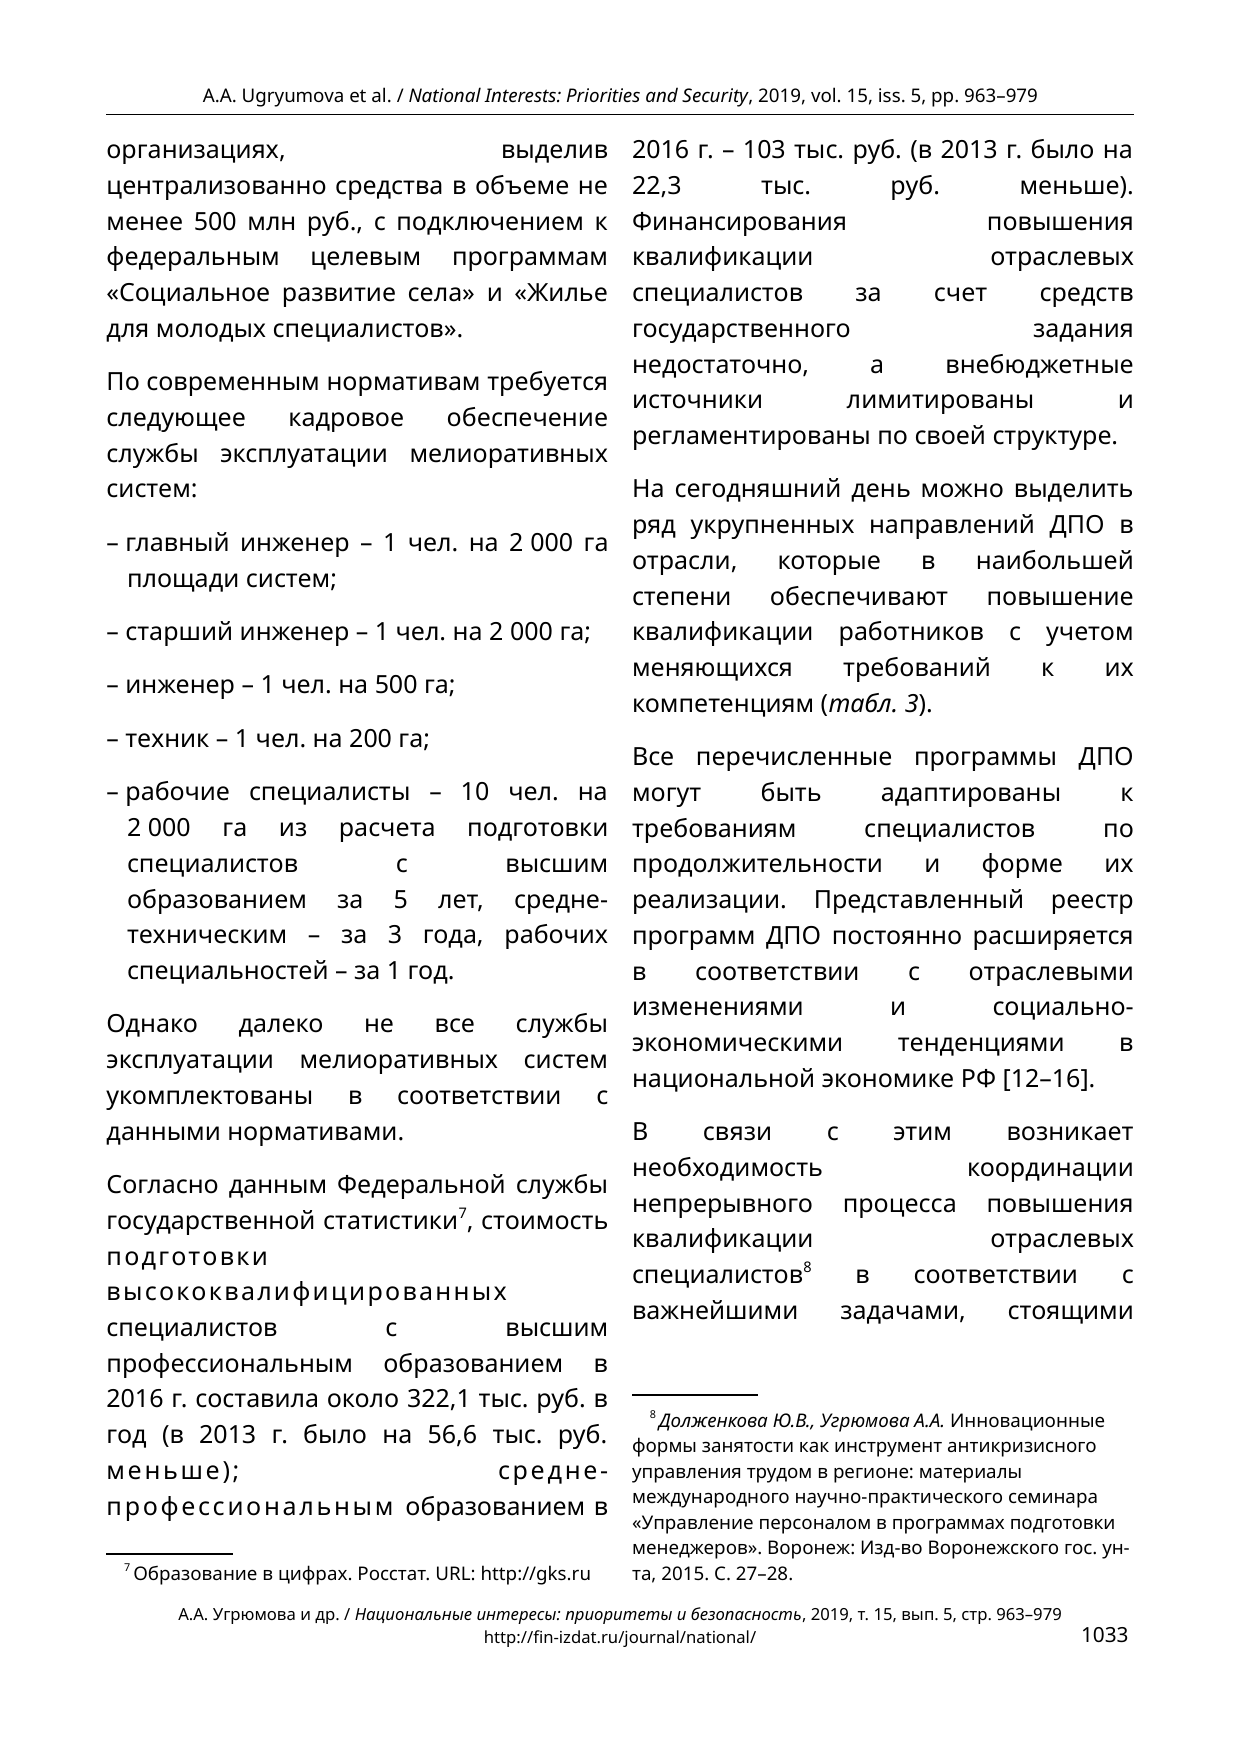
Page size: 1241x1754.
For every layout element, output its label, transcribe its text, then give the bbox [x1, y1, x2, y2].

text Однако далеко не все службы эксплуатации мелиоративных систем укомплектованы в соответствии с данными нормативами. [106, 1006, 608, 1147]
list старший инженер – 1 чел. на 2 000 га; [106, 614, 608, 648]
text По современным нормативам требуется следующее кадровое обеспечение службы эксплуатации мелиоративных систем: [106, 364, 608, 505]
text Образование в цифрах. Росстат. URL: http://gks.ru [106, 1560, 608, 1586]
text В связи с этим возникает необходимость координации непрерывного процесса повышения квалификации отраслевых специалистов в соответствии с важнейшими задачами, стоящими [632, 1114, 1134, 1327]
text Все перечисленные программы ДПО могут быть адаптированы к требованиям специалистов по продолжительности и форме их реализации. Представленный реестр программ ДПО постоянно расширяется в соответствии с отраслевыми изменениями и социально-экономическими тенденциями в национальной экономике РФ [12–16]. [632, 739, 1134, 1094]
list рабочие специалисты – 10 чел. на 2 000 га из расчета подготовки специалистов с высшим образованием за 5 лет, средне-техническим – за 3 года, рабочих специальностей – за 1 год. [106, 774, 608, 987]
text Согласно данным Федеральной службы государственной статистики, стоимость подготовки высококвалифицированных специалистов с высшим профессиональным образованием в 2016 г. составила около 322,1 тыс. руб. в год (в 2013 г. было на 56,6 тыс. руб. меньше); средне-профессиональным образованием в [106, 1167, 608, 1522]
text организациях, выделив централизованно средства в объеме не менее 500 млн руб., с подключением к федеральным целевым программам «Социальное развитие села» и «Жилье для молодых специалистов». [106, 132, 608, 344]
text Долженкова Ю.В., Угрюмова А.А. Инновационные формы занятости как инструмент антикризисного управления трудом в регионе: материалы международного научно-практического семинара «Управление персоналом в программах подготовки менеджеров». Воронеж: Изд-во Воронежского гос. ун-та, 2015. С. 27–28. [632, 1407, 1134, 1586]
list инженер – 1 чел. на 500 га; [106, 667, 608, 701]
text 2016 г. – 103 тыс. руб. (в 2013 г. было на 22,3 тыс. руб. меньше). Финансирования повышения квалификации отраслевых специалистов за счет средств государственного задания недостаточно, а внебюджетные источники лимитированы и регламентированы по своей структуре. [632, 132, 1134, 452]
list техник – 1 чел. на 200 га; [106, 721, 608, 755]
list главный инженер – 1 чел. на 2 000 га площади систем; [106, 524, 608, 594]
text На сегодняшний день можно выделить ряд укрупненных направлений ДПО в отрасли, которые в наибольшей степени обеспечивают повышение квалификации работников с учетом меняющихся требований к их компетенциям (табл. 3). [632, 471, 1134, 719]
